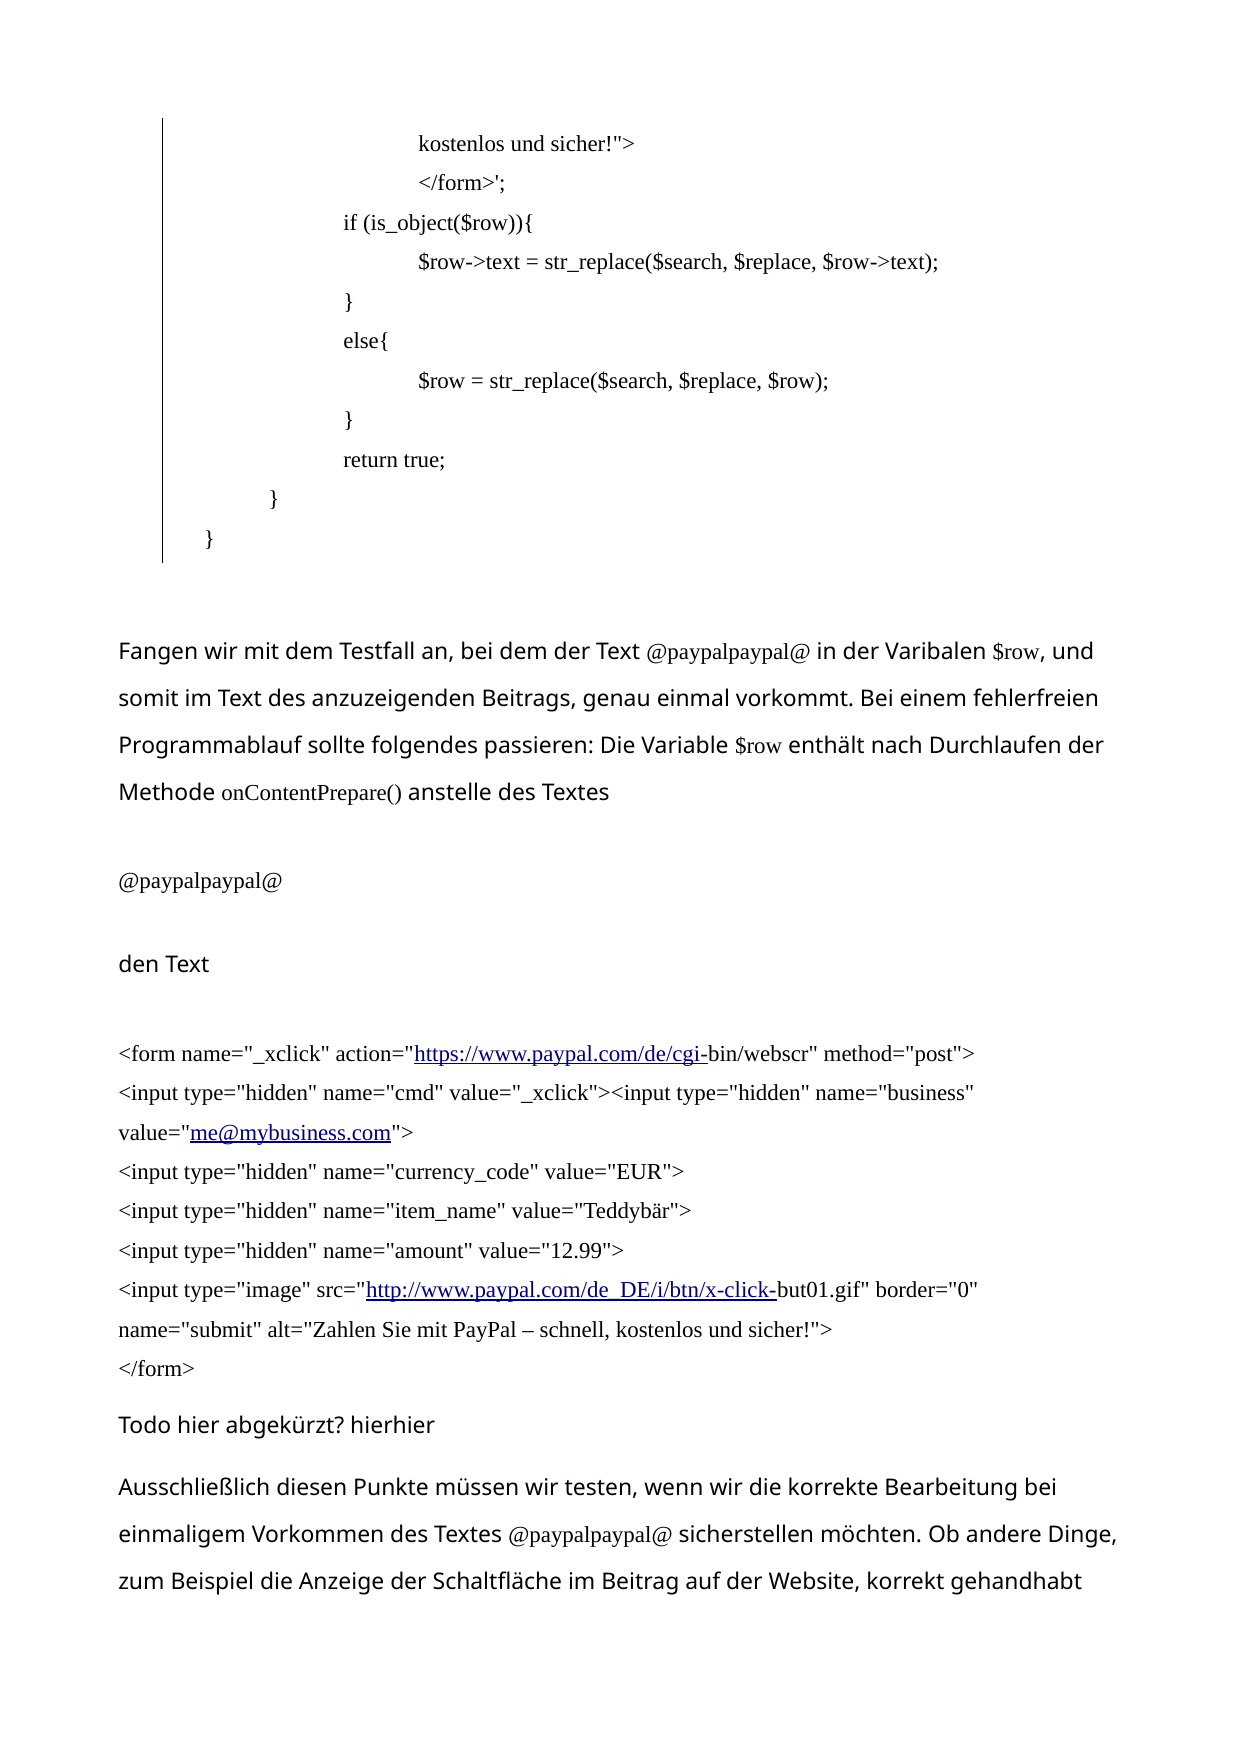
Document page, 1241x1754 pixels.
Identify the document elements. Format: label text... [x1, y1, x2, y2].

list kostenlos und sicher!"> </form>'; if (is_object($row)){ $row->text = str_replace($search, $replace, $row->text); } else{ $row = str_replace($search, $replace, $row); } return true; } } [163, 118, 1122, 563]
text Todo hier abgekürzt? hierhier [118, 1409, 1122, 1441]
text Ausschließlich diesen Punkte müssen wir testen, wenn wir die korrekte Bearbeitung bei einmaligem Vorkommen des Textes @paypalpaypal@ sicherstellen möchten. Ob andere Dinge, zum Beispiel die Anzeige der Schaltfläche im Beitrag auf der Website, korrekt gehandhabt [118, 1471, 1122, 1596]
text Fangen wir mit dem Testfall an, bei dem der Text @paypalpaypal@ in der Varibalen $row, und somit im Text des anzuzeigenden Beitrags, genau einmal vorkommt. Bei einem fehlerfreien Programmablauf sollte folgendes passieren: Die Variable $row enthält nach Durchlaufen der Methode onContentPrepare() anstelle des Textes @paypalpaypal@ den Text <form name="_xclick" action="https://www.paypal.com/de/cgi-bin/webscr" method="post"> <input type="hidden" name="cmd" value="_xclick"><input type="hidden" name="business" value="me@mybusiness.com"> <input type="hidden" name="currency_code" value="EUR"> <input type="hidden" name="item_name" value="Teddybär"> <input type="hidden" name="amount" value="12.99"> <input type="image" src="http://www.paypal.com/de_DE/i/btn/x-click-but01.gif" border="0" name="submit" alt="Zahlen Sie mit PayPal – schnell, kostenlos und sicher!"> </form> [118, 635, 1122, 1382]
